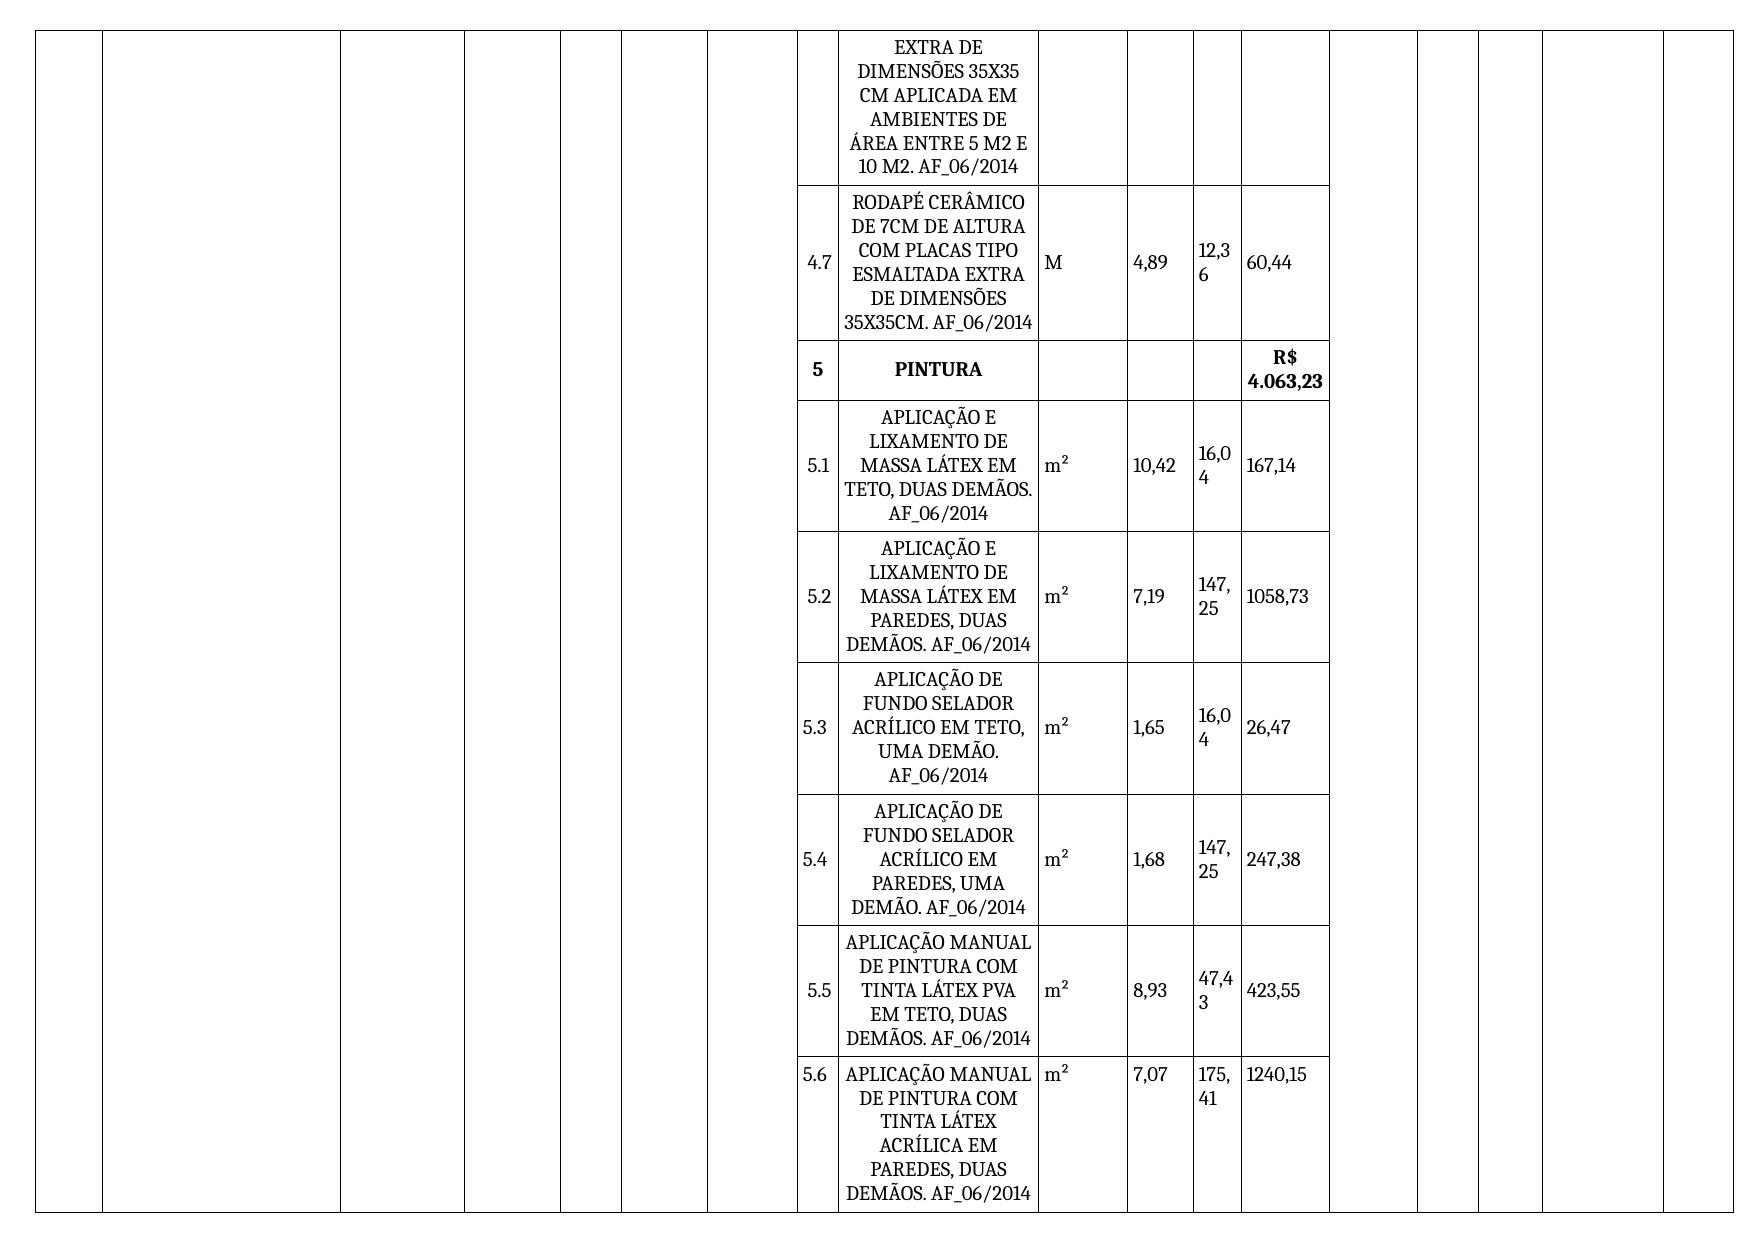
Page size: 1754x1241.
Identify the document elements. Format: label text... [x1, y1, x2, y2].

table_cell [1194, 31, 1241, 185]
table_cell 1,68 [1128, 795, 1193, 925]
table_cell EXTRA DE DIMENSÕES 35X35 CM APLICADA EM AMBIENTES DE ÁREA ENTRE 5 M2 E 10 M2. AF_06/2014 [839, 31, 1038, 185]
table_cell PINTURA [839, 341, 1038, 399]
table_cell m² [1039, 532, 1127, 662]
table_cell 5.4 [798, 795, 838, 925]
table_cell 16,04 [1194, 401, 1241, 531]
table_cell [1039, 341, 1127, 399]
table_cell 10,42 [1128, 401, 1193, 531]
table_cell [622, 31, 707, 1212]
table_cell [341, 31, 464, 1212]
table_cell 5 [798, 341, 838, 399]
table_cell 4.7 [798, 186, 838, 340]
table_cell [561, 31, 621, 1212]
table_cell 60,44 [1242, 186, 1329, 340]
table_cell 147,25 [1194, 795, 1241, 925]
table_cell 1,65 [1128, 663, 1193, 794]
table_cell [36, 31, 102, 1212]
table_cell [1418, 31, 1478, 1212]
table_cell [708, 31, 797, 1212]
table_cell 247,38 [1242, 795, 1329, 925]
table_cell 167,14 [1242, 401, 1329, 531]
table_cell 4,89 [1128, 186, 1193, 340]
table_cell 12,36 [1194, 186, 1241, 340]
table_cell 1240,15 [1242, 1057, 1329, 1212]
table_cell 423,55 [1242, 926, 1329, 1056]
table_cell [1543, 31, 1663, 1212]
table_cell 5.3 [798, 663, 838, 794]
table_cell APLICAÇÃO E LIXAMENTO DE MASSA LÁTEX EM TETO, DUAS DEMÃOS. AF_06/2014 [839, 401, 1038, 531]
table_cell [1194, 341, 1241, 399]
table_cell [1479, 31, 1542, 1212]
table_cell [1242, 31, 1329, 185]
table_cell 47,43 [1194, 926, 1241, 1056]
table_cell RODAPÉ CERÂMICO DE 7CM DE ALTURA COM PLACAS TIPO ESMALTADA EXTRA DE DIMENSÕES 35X35CM. AF_06/2014 [839, 186, 1038, 340]
table_cell [798, 31, 838, 185]
table_cell [1664, 31, 1733, 1212]
table_cell 175,41 [1194, 1057, 1241, 1212]
table_cell [1128, 31, 1193, 185]
table_cell [1039, 31, 1127, 185]
table_cell R$ 4.063,23 [1242, 341, 1329, 399]
table_cell [1128, 341, 1193, 399]
table_cell APLICAÇÃO E LIXAMENTO DE MASSA LÁTEX EM PAREDES, DUAS DEMÃOS. AF_06/2014 [839, 532, 1038, 662]
table_cell [465, 31, 560, 1212]
table_cell 16,04 [1194, 663, 1241, 794]
table_cell 7,07 [1128, 1057, 1193, 1212]
table_cell 5.5 [798, 926, 838, 1056]
table_cell m² [1039, 663, 1127, 794]
table_cell 5.2 [798, 532, 838, 662]
table_cell 5.6 [798, 1057, 838, 1212]
table_cell 5.1 [798, 401, 838, 531]
table_cell APLICAÇÃO MANUAL DE PINTURA COM TINTA LÁTEX PVA EM TETO, DUAS DEMÃOS. AF_06/2014 [839, 926, 1038, 1056]
table_cell m² [1039, 1057, 1127, 1212]
table_cell M [1039, 186, 1127, 340]
table_cell 147,25 [1194, 532, 1241, 662]
table_cell 8,93 [1128, 926, 1193, 1056]
table_cell 7,19 [1128, 532, 1193, 662]
table_cell [1330, 31, 1417, 1212]
table_cell APLICAÇÃO MANUAL DE PINTURA COM TINTA LÁTEX ACRÍLICA EM PAREDES, DUAS DEMÃOS. AF_06/2014 [839, 1057, 1038, 1212]
table_cell APLICAÇÃO DE FUNDO SELADOR ACRÍLICO EM TETO, UMA DEMÃO. AF_06/2014 [839, 663, 1038, 794]
table_cell m² [1039, 795, 1127, 925]
table_cell [103, 31, 340, 1212]
table_cell m² [1039, 401, 1127, 531]
table_cell m² [1039, 926, 1127, 1056]
table_cell 26,47 [1242, 663, 1329, 794]
table_cell APLICAÇÃO DE FUNDO SELADOR ACRÍLICO EM PAREDES, UMA DEMÃO. AF_06/2014 [839, 795, 1038, 925]
table_cell 1058,73 [1242, 532, 1329, 662]
